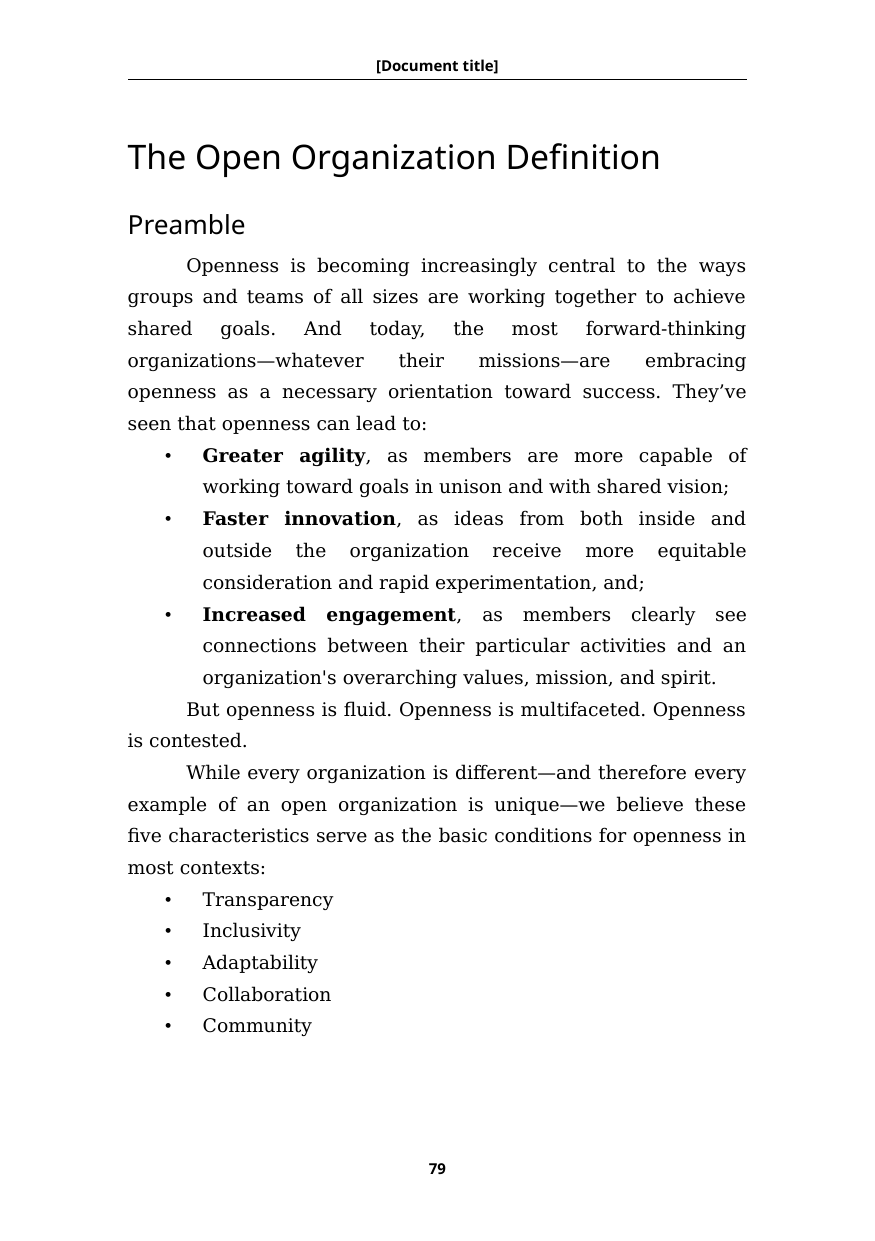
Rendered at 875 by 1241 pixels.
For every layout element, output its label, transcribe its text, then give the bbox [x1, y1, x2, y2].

list Adaptability [165, 952, 747, 974]
text Openness is becoming increasingly central to the ways groups and teams of all sizes are working together to achieve shared goals. And today, the most forward-thinking organizations—whatever their missions—are embracing openness as a necessary orientation toward success. They’ve seen that openness can lead to: [127, 254, 747, 435]
text But openness is fluid. Openness is multifaceted. Openness is contested. [127, 698, 747, 752]
list Transparency [165, 888, 747, 910]
list Increased engagement, as members clearly see connections between their particular activities and an organization's overarching values, mission, and spirit. [165, 603, 747, 689]
list Faster innovation, as ideas from both inside and outside the organization receive more equitable consideration and rapid experimentation, and; [165, 508, 747, 593]
list Community [165, 1015, 747, 1037]
text While every organization is different—and therefore every example of an open organization is unique—we believe these five characteristics serve as the basic conditions for openness in most contexts: [127, 762, 747, 879]
subtitle The Open Organization Definition [127, 133, 747, 179]
list Greater agility, as members are more capable of working toward goals in unison and with shared vision; [165, 444, 747, 498]
subtitle Preamble [127, 206, 747, 242]
list Collaboration [165, 983, 747, 1005]
list Inclusivity [165, 920, 747, 942]
